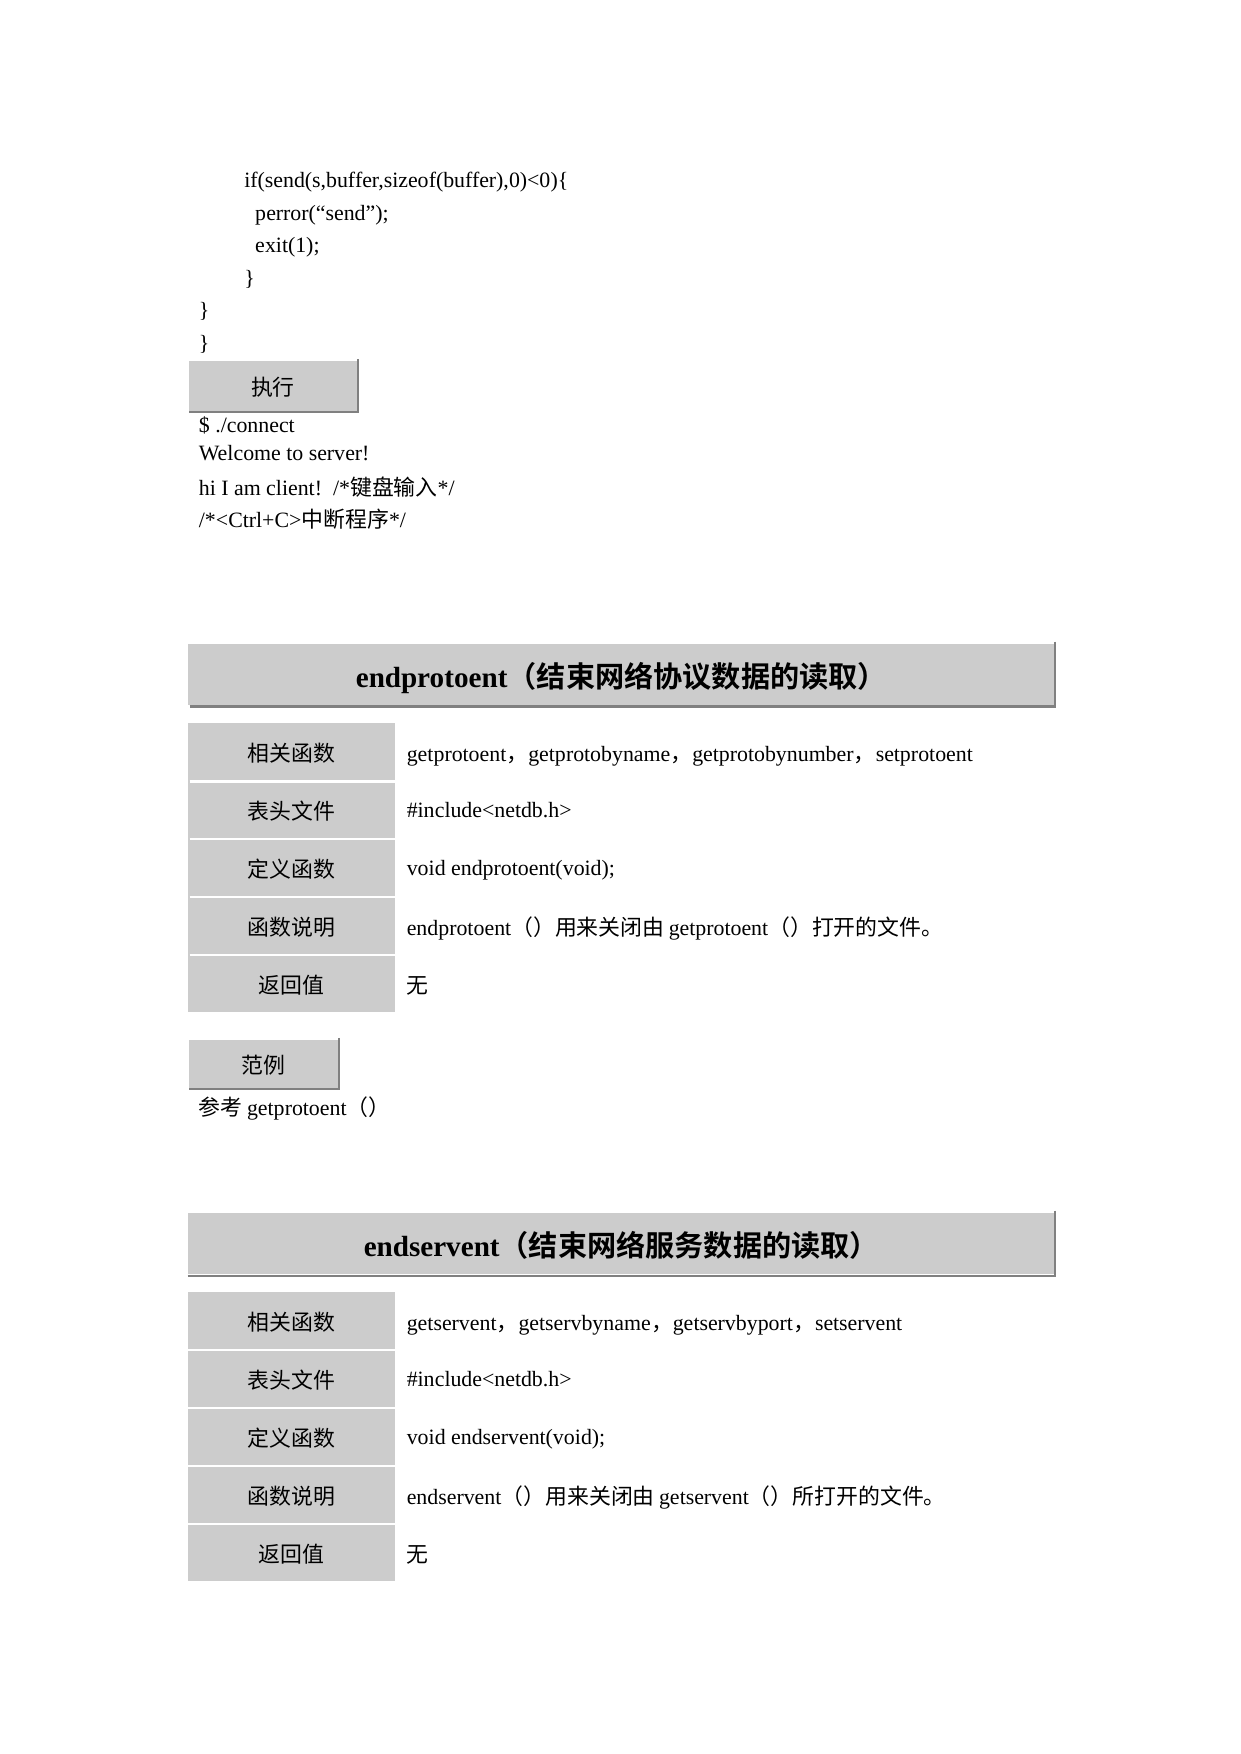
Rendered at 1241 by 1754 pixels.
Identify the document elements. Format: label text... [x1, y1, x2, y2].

table_cell 定义函数 [188, 838, 395, 896]
table_cell 定义函数 [188, 1409, 395, 1465]
table_cell endservent（）用来关闭由getservent（）所打开的文件。 [395, 1465, 1055, 1523]
table_cell [359, 359, 1055, 411]
table_header endservent（结束网络服务数据的读取） [188, 1213, 1054, 1274]
table_cell #include<netdb.h> [395, 1349, 1055, 1407]
table_cell 相关函数 [188, 723, 395, 780]
table_cell getprotoent，getprotobyname，getprotobynumber，setprotoent [395, 723, 1055, 780]
table_cell [188, 1277, 1055, 1292]
table_cell 范例 [189, 1040, 338, 1088]
table_cell 函数说明 [188, 896, 395, 954]
table_cell 无 [395, 1523, 1055, 1581]
table_cell 函数说明 [188, 1467, 395, 1523]
table_cell void endprotoent(void); [395, 838, 1055, 896]
table_cell $ ./connect Welcome to server! hi I am client! /*键盘输入*/ /*<Ctrl+C>中断程序*/ [188, 411, 1055, 577]
table_cell 参考getprotoent（） [188, 1088, 1055, 1146]
table_cell 表头文件 [188, 1351, 395, 1407]
table_cell [188, 705, 1055, 722]
table_cell [188, 1012, 1055, 1038]
table_cell 返回值 [188, 1525, 395, 1581]
table_cell #include<netdb.h> [395, 780, 1055, 838]
table_cell 无 [395, 954, 1055, 1012]
table_cell endprotoent（）用来关闭由getprotoent（）打开的文件。 [395, 896, 1055, 954]
table_header endprotoent（结束网络协议数据的读取） [188, 644, 1054, 705]
table_cell getservent，getservbyname，getservbyport，setservent [395, 1292, 1055, 1349]
table_cell [340, 1038, 1055, 1088]
table_cell 表头文件 [188, 780, 395, 838]
table_cell 执行 [189, 361, 357, 411]
table_cell if(send(s,buffer,sizeof(buffer),0)<0){ perror(“send”); exit(1); } } } [188, 162, 1055, 359]
table_cell 相关函数 [188, 1292, 395, 1349]
table_cell void endservent(void); [395, 1407, 1055, 1465]
table_cell 返回值 [188, 954, 395, 1012]
